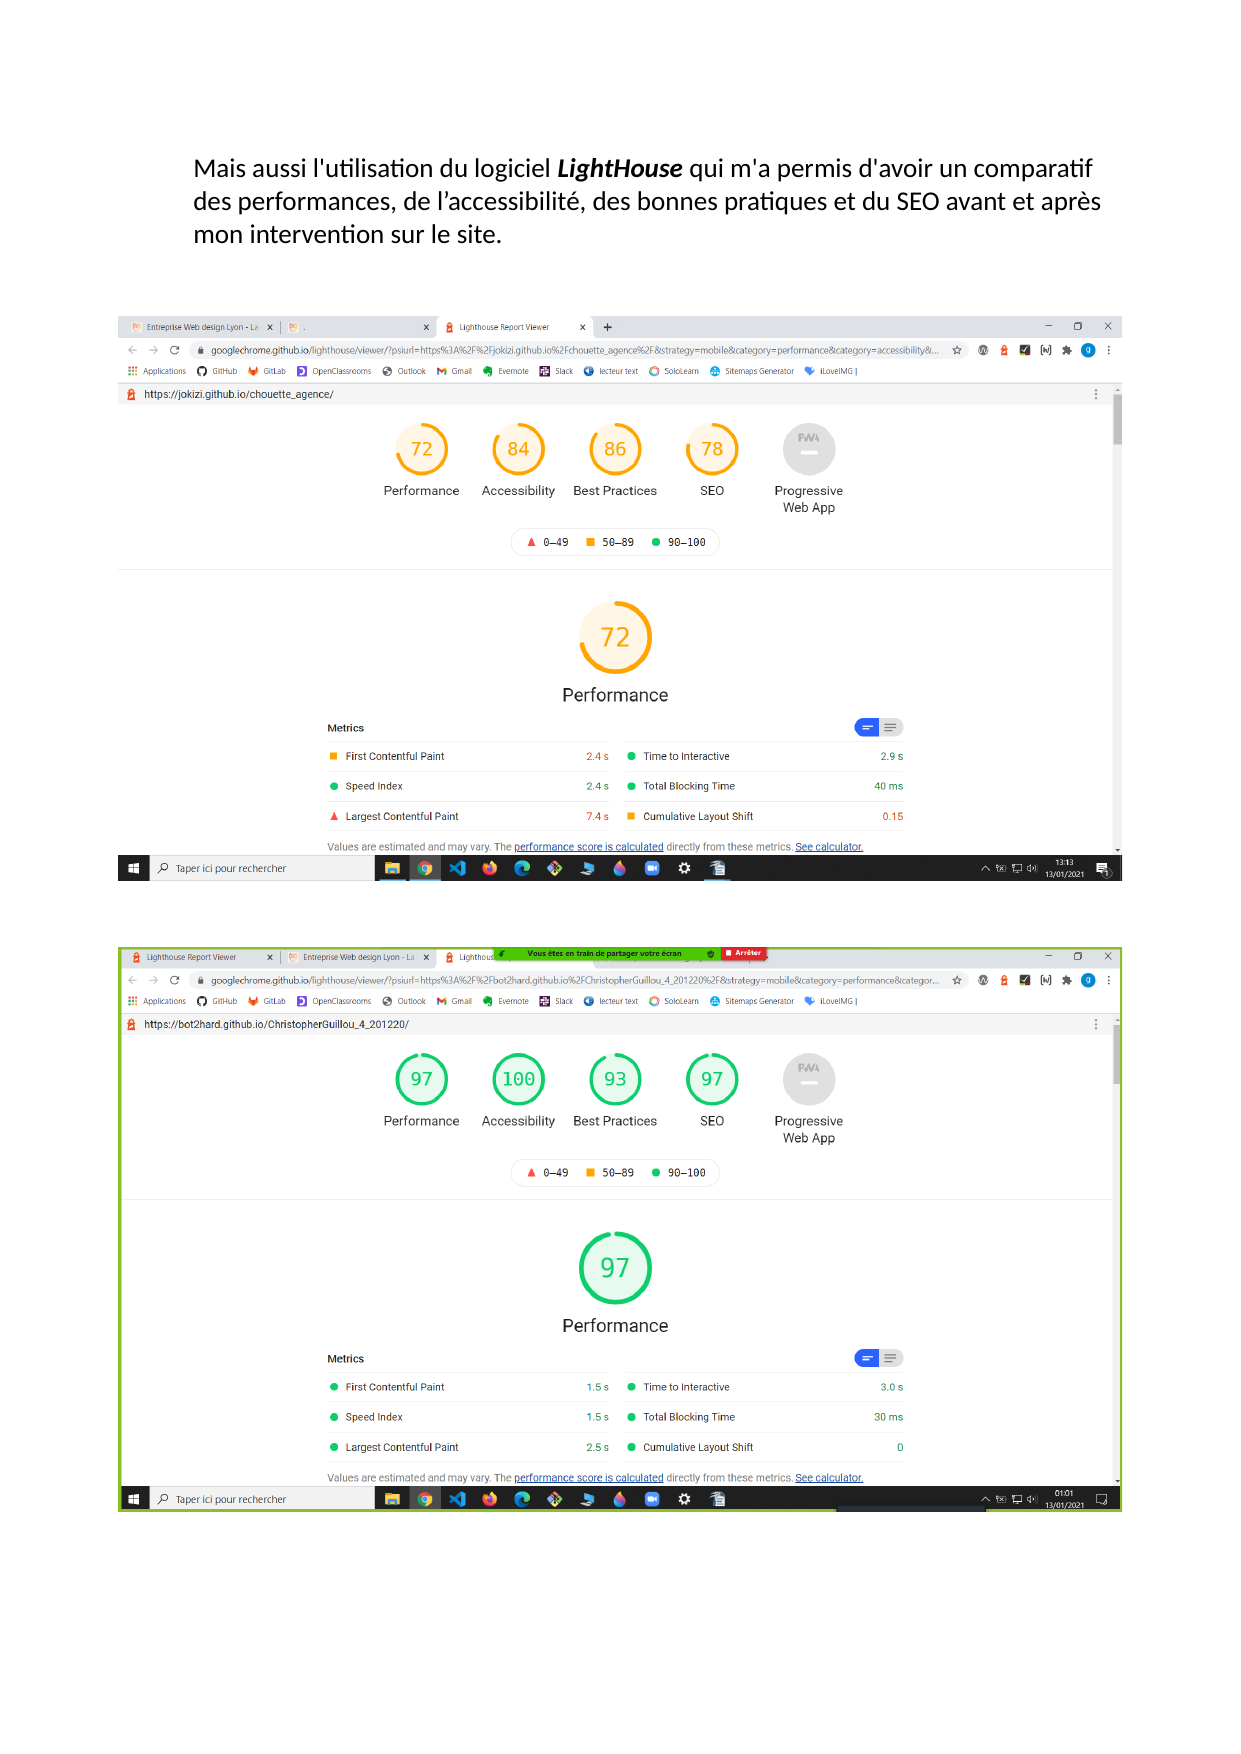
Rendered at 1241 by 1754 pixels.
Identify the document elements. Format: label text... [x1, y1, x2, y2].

list Mais aussi l'utilisation du logiciel LightHouse qui m'a permis d'avoir un comparatif des performances, de l’accessibilité, des bonnes pratiques et du SEO avant et après mon intervention sur le site. [156, 151, 1122, 250]
picture [118, 316, 1123, 881]
picture [118, 947, 1123, 1512]
